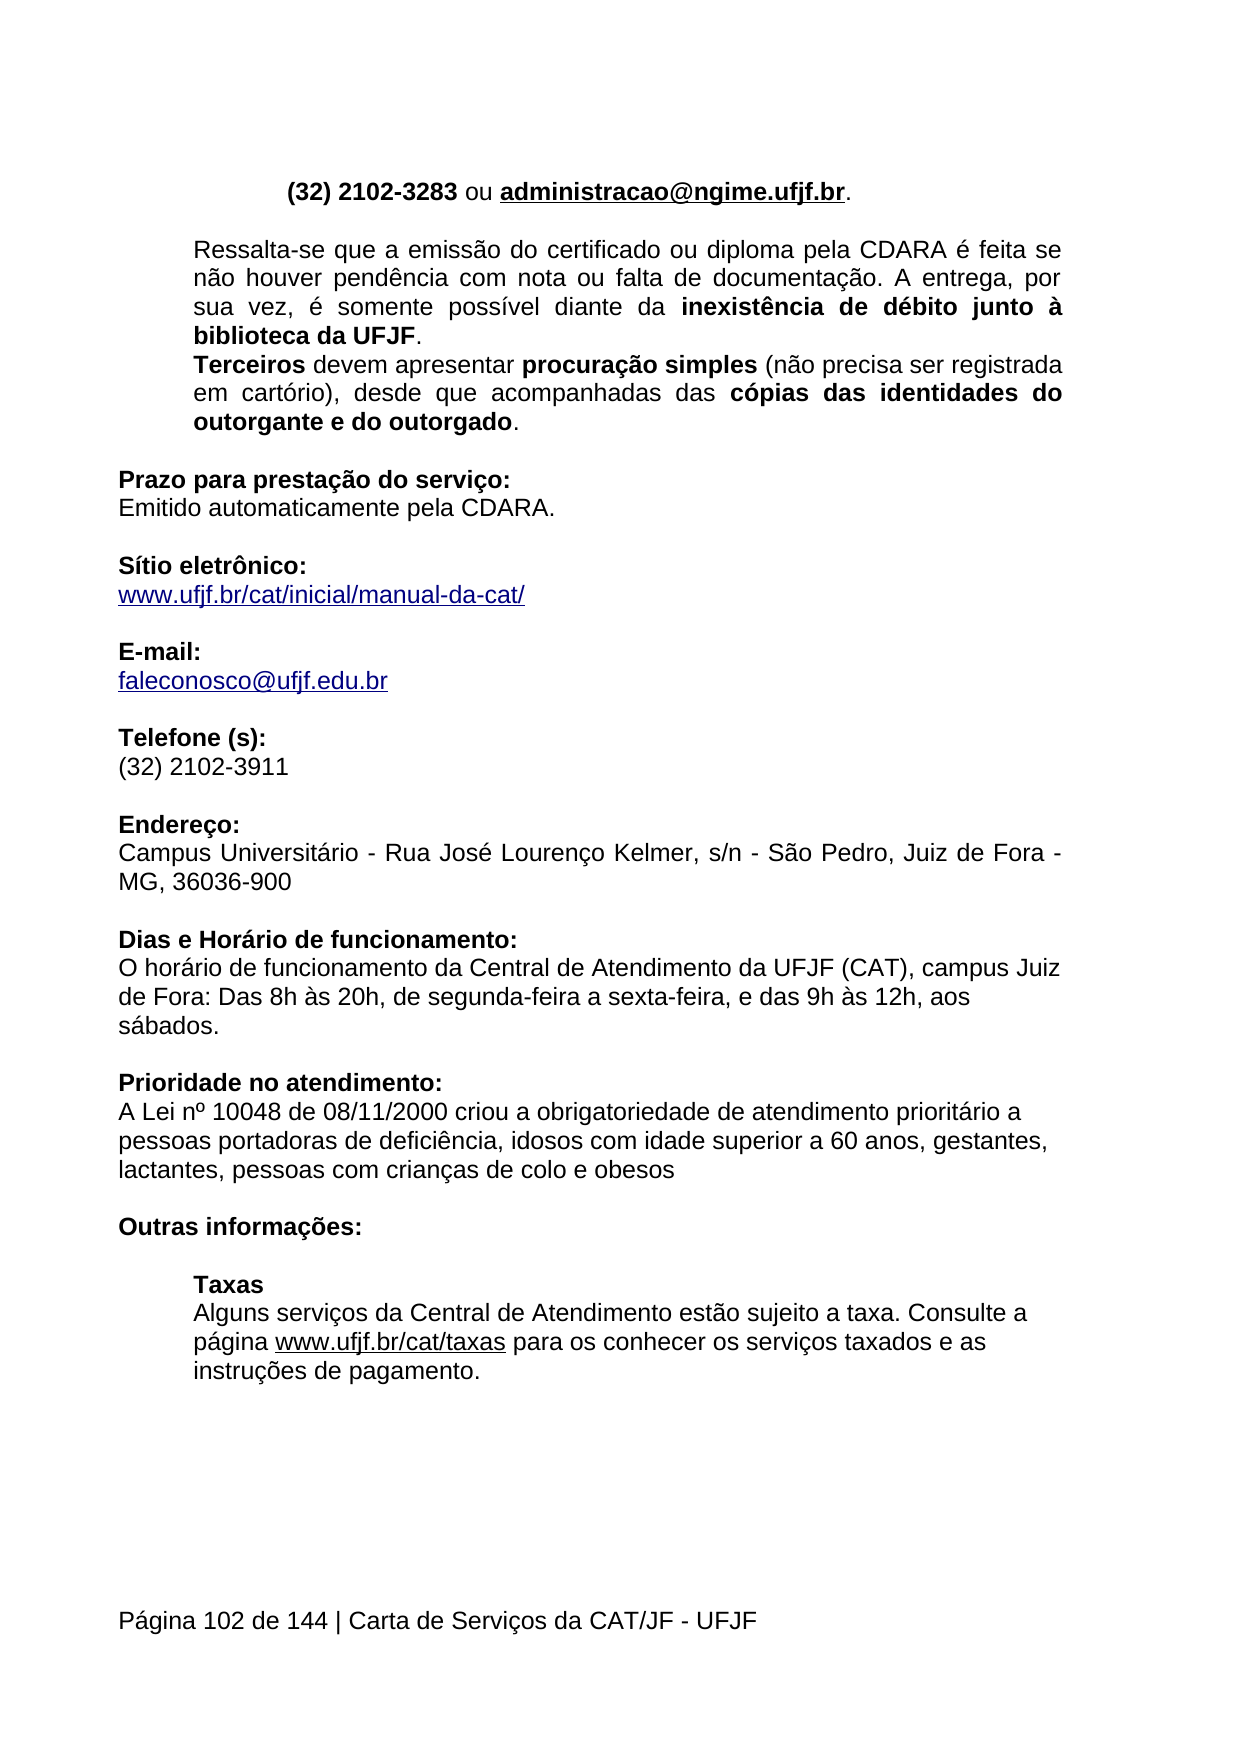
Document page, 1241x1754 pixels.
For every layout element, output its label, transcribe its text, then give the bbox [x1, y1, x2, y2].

text (32) 2102-3911 [118, 752, 1063, 781]
text faleconosco@ufjf.edu.br [118, 666, 1063, 695]
text Endereço: [118, 810, 1063, 838]
text Terceiros devem apresentar procuração simples (não precisa ser registrada em cartório), desde que acompanhadas das cópias das identidades do outorgante e do outorgado. [193, 350, 1063, 436]
text E-mail: [118, 637, 1063, 666]
text Campus Universitário - Rua José Lourenço Kelmer, s/n - São Pedro, Juiz de Fora - MG, 36036-900 [118, 838, 1063, 896]
text Prazo para prestação do serviço: Emitido automaticamente pela CDARA. [118, 465, 1063, 551]
text Taxas [193, 1270, 1063, 1298]
text A Lei nº 10048 de 08/11/2000 criou a obrigatoriedade de atendimento prioritário a pessoas portadoras de deficiência, idosos com idade superior a 60 anos, gestantes, lactantes, pessoas com crianças de colo e obesos [118, 1097, 1063, 1183]
text Dias e Horário de funcionamento: O horário de funcionamento da Central de Atendimento da UFJF (CAT), campus Juiz de Fora: Das 8h às 20h, de segunda-feira a sexta-feira, e das 9h às 12h, aos sábados. [118, 925, 1063, 1040]
text Prioridade no atendimento: [118, 1068, 1063, 1097]
text Telefone (s): [118, 723, 1063, 752]
text Outras informações: [118, 1212, 1063, 1241]
list (32) 2102-3283 ou administracao@ngime.ufjf.br. [156, 177, 1063, 206]
text Ressalta-se que a emissão do certificado ou diploma pela CDARA é feita se não houver pendência com nota ou falta de documentação. A entrega, por sua vez, é somente possível diante da inexistência de débito junto à biblioteca da UFJF. [193, 235, 1063, 350]
text Sítio eletrônico: www.ufjf.br/cat/inicial/manual-da-cat/ [118, 551, 1063, 608]
text Alguns serviços da Central de Atendimento estão sujeito a taxa. Consulte a página www.ufjf.br/cat/taxas para os conhecer os serviços taxados e as instruções de pagamento. [193, 1298, 1063, 1385]
